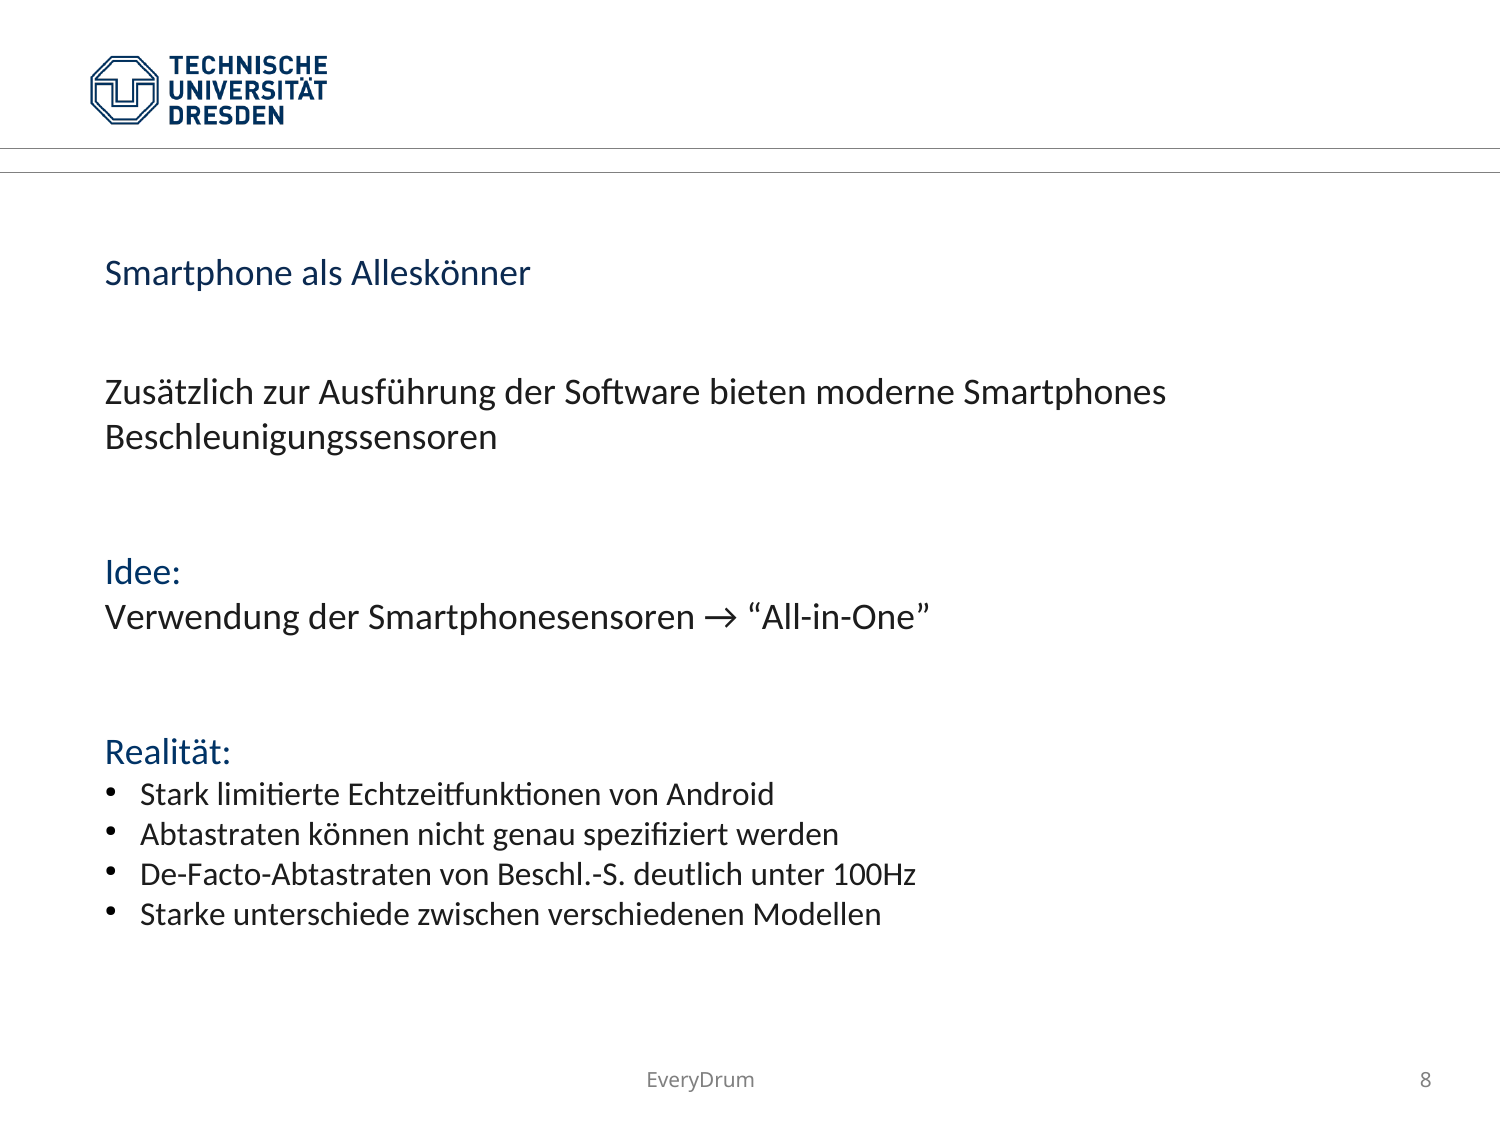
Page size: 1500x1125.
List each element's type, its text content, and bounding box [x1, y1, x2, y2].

picture [90, 54, 327, 125]
text_box Smartphone als Alleskönner [90, 240, 1006, 300]
text_box Zusätzlich zur Ausführung der Software bieten moderne Smartphones Beschleunigungssensoren Idee: Verwendung der Smartphonesensoren → “All-in-One” Realität: Stark limitierte Echtzeitfunktionen von Android Abtastraten können nicht genau spezifiziert werden De-Facto-Abtastraten von Beschl.-S. deutlich unter 100Hz Starke unterschiede zwischen verschiedenen Modellen [90, 360, 1306, 940]
